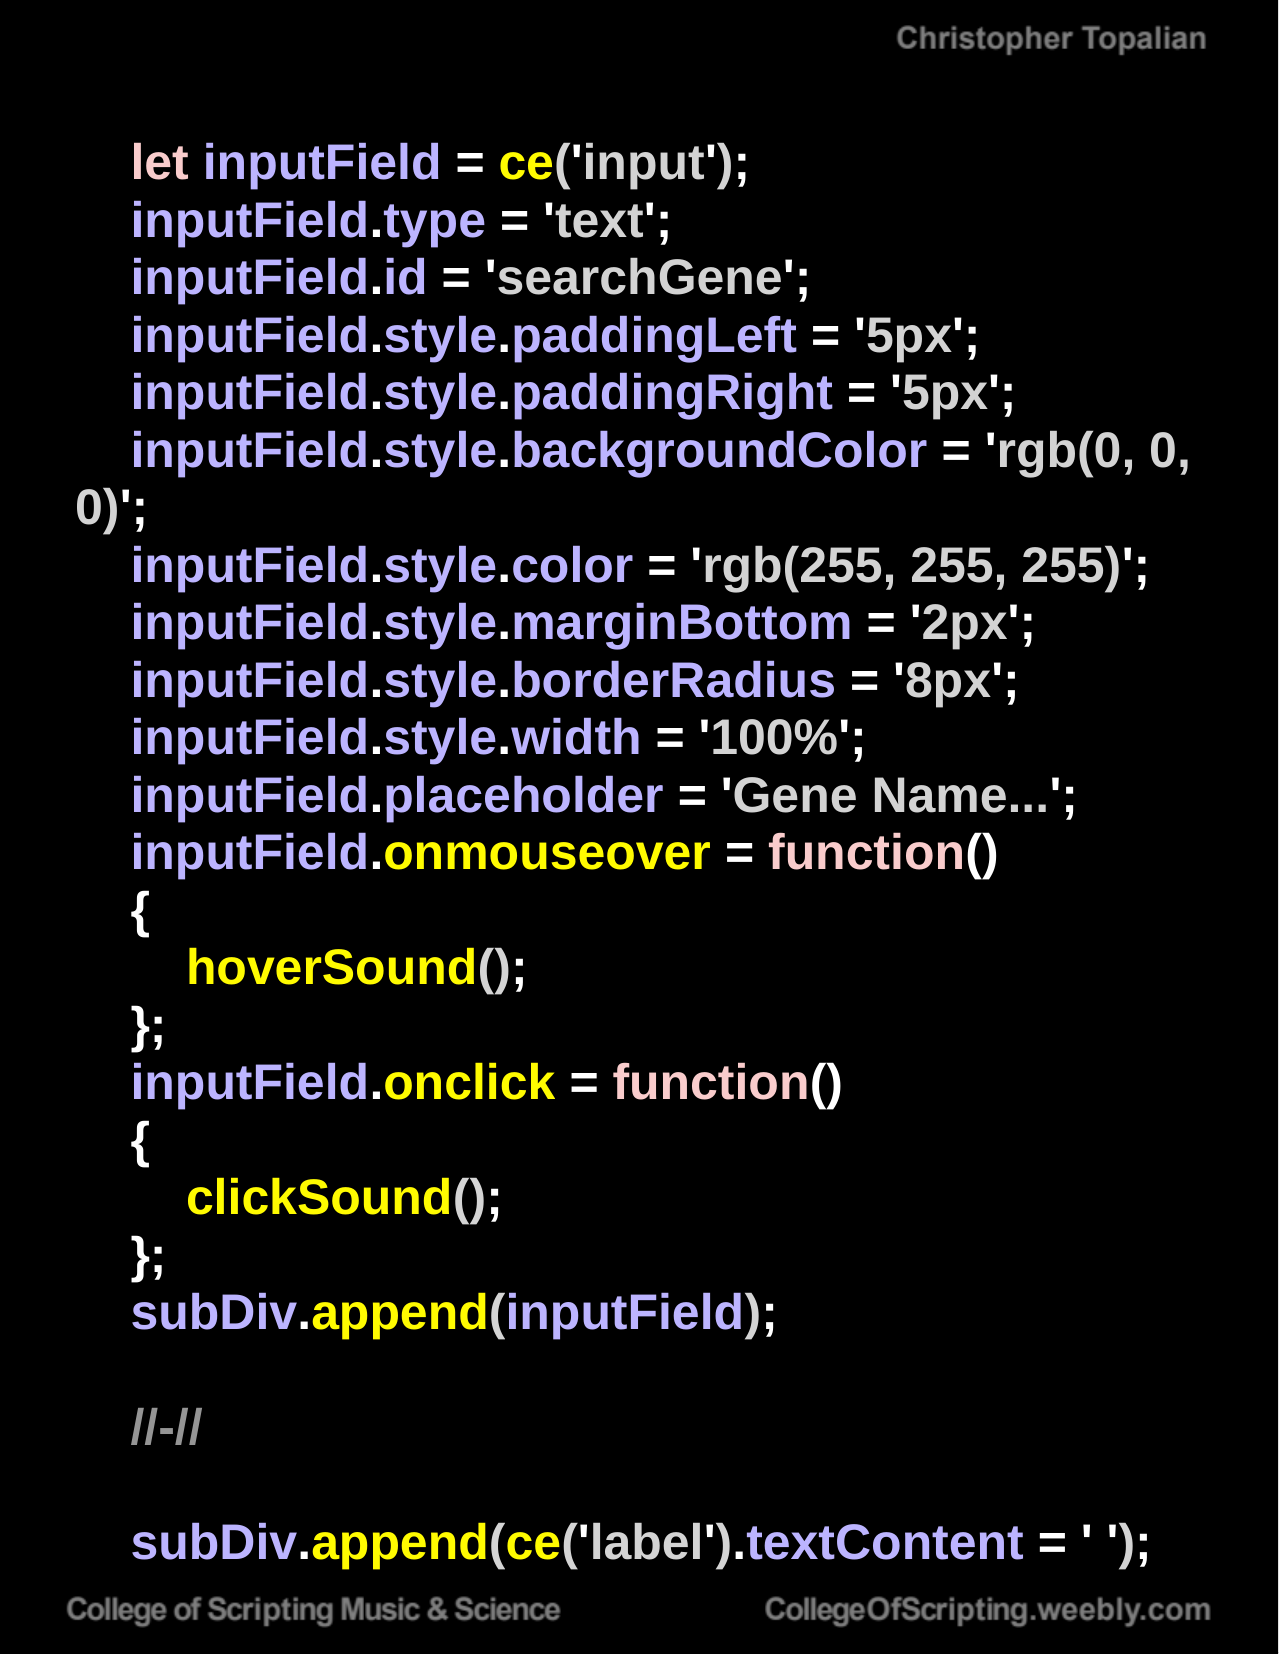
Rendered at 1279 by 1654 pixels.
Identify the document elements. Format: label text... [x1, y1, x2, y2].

text }; [75, 1225, 1203, 1282]
text subDiv.append(ce('label').textContent = ' '); [75, 1512, 1203, 1570]
text inputField.type = 'text'; [75, 190, 1203, 247]
text }; [75, 995, 1203, 1052]
text inputField.onmouseover = function() [75, 822, 1203, 880]
text subDiv.append(inputField); [75, 1282, 1203, 1340]
text inputField.style.backgroundColor = 'rgb(0, 0, 0)'; [75, 420, 1203, 535]
text hoverSound(); [75, 937, 1203, 995]
text { [75, 1110, 1203, 1167]
text inputField.style.color = 'rgb(255, 255, 255)'; [75, 535, 1203, 592]
text { [75, 880, 1203, 937]
text inputField.onclick = function() [75, 1052, 1203, 1110]
text inputField.style.borderRadius = '8px'; [75, 650, 1203, 707]
text inputField.style.paddingRight = '5px'; [75, 362, 1203, 420]
text inputField.style.width = '100%'; [75, 707, 1203, 765]
text let inputField = ce('input'); [75, 132, 1203, 190]
text inputField.id = 'searchGene'; [75, 247, 1203, 305]
text clickSound(); [75, 1167, 1203, 1225]
text //-// [75, 1397, 1203, 1455]
text inputField.placeholder = 'Gene Name...'; [75, 765, 1203, 822]
text inputField.style.paddingLeft = '5px'; [75, 305, 1203, 362]
text inputField.style.marginBottom = '2px'; [75, 592, 1203, 650]
